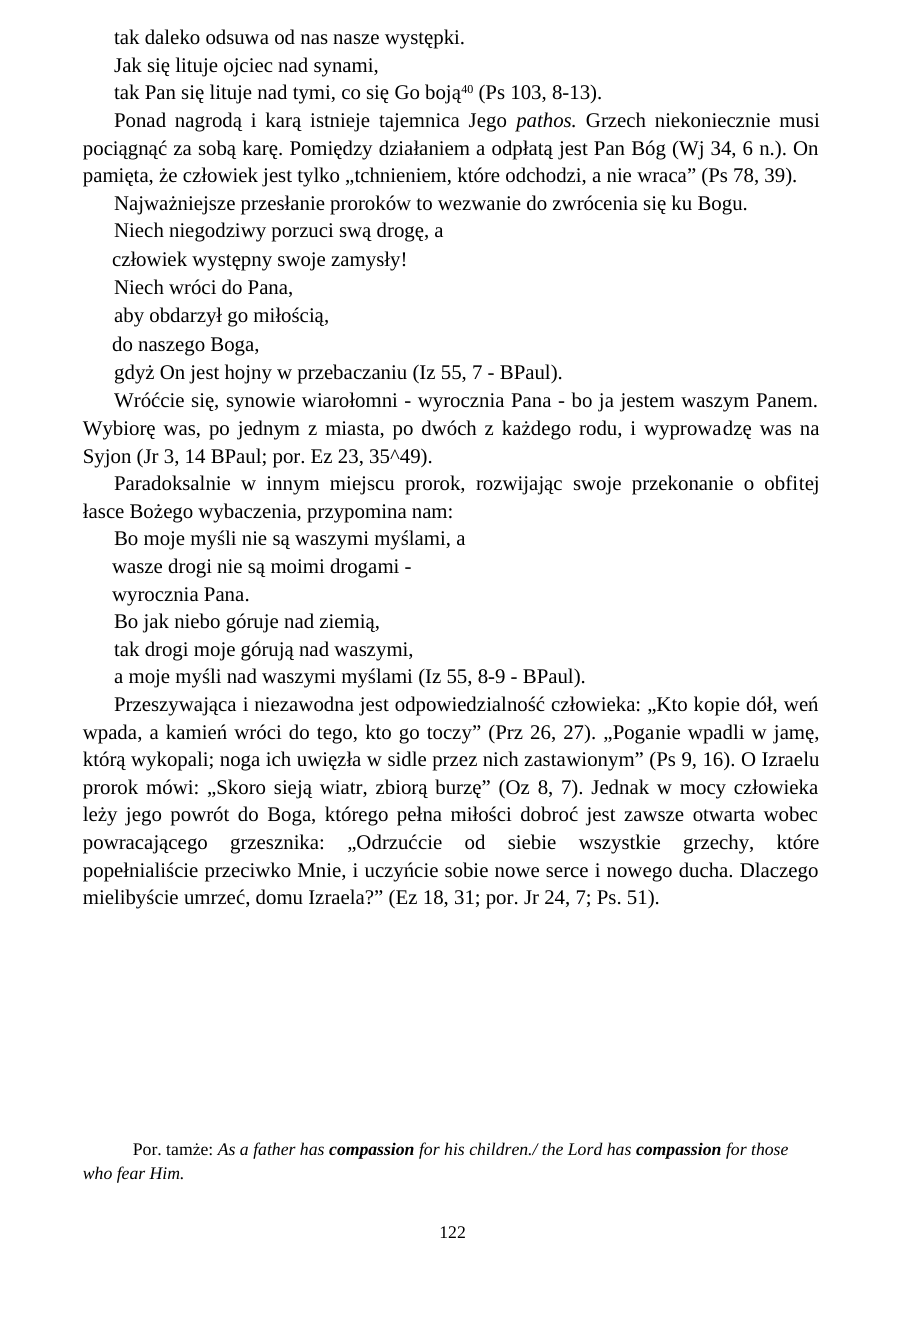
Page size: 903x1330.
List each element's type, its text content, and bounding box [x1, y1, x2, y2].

text Bo moje myśli nie są waszymi myślami, a wasze drogi nie są moimi drogami - wyrocznia Pana. [112, 526, 488, 606]
text aby obdarzył go miłością, do naszego Boga, [112, 303, 355, 356]
text tak Pan się lituje nad tymi, co się Go boją40 (Ps 103, 8-13). [83, 80, 819, 104]
text Paradoksalnie w innym miejscu prorok, rozwijając swoje przekonanie o obfi­tej łasce Bożego wybaczenia, przypomina nam: [83, 471, 819, 523]
text Por. tamże: As a father has compassion for his children./ the Lord has compassion for those who fear Him. [83, 1139, 819, 1183]
text Wróćcie się, synowie wiarołomni - wyrocznia Pana - bo ja jestem waszym Panem. Wybiorę was, po jednym z miasta, po dwóch z każdego rodu, i wyprowa­dzę was na Syjon (Jr 3, 14 BPaul; por. Ez 23, 35^49). [83, 388, 819, 468]
text gdyż On jest hojny w przebaczaniu (Iz 55, 7 - BPaul). [83, 360, 819, 384]
text Ponad nagrodą i karą istnieje tajemnica Jego pathos. Grzech niekoniecz­nie musi pociągnąć za sobą karę. Pomiędzy działaniem a odpłatą jest Pan Bóg (Wj 34, 6 n.). On pamięta, że człowiek jest tylko „tchnieniem, które odchodzi, a nie wraca” (Ps 78, 39). [83, 108, 819, 187]
text Jak się lituje ojciec nad synami, [83, 53, 819, 77]
text a moje myśli nad waszymi myślami (Iz 55, 8-9 - BPaul). [83, 664, 819, 688]
text Bo jak niebo góruje nad ziemią, [83, 609, 819, 633]
text Niech wróci do Pana, [83, 275, 819, 299]
text 122 [439, 1222, 470, 1242]
text tak drogi moje górują nad waszymi, [83, 637, 819, 661]
text Niech niegodziwy porzuci swą drogę, a człowiek występny swoje zamysły! [112, 218, 488, 271]
text Najważniejsze przesłanie proroków to wezwanie do zwrócenia się ku Bogu. [83, 191, 819, 215]
text tak daleko odsuwa od nas nasze występki. [83, 25, 819, 49]
text Przeszywająca i niezawodna jest odpowiedzialność człowieka: „Kto kopie dół, weń wpada, a kamień wróci do tego, kto go toczy” (Prz 26, 27). „Poga­nie wpadli w jamę, którą wykopali; noga ich uwięzła w sidle przez nich zasta­wionym” (Ps 9, 16). O Izraelu prorok mówi: „Skoro sieją wiatr, zbiorą burzę” (Oz 8, 7). Jednak w mocy człowieka leży jego powrót do Boga, którego pełna miłości dobroć jest zawsze otwarta wobec powracającego grzesznika: „Odrzuć­cie od siebie wszystkie grzechy, które popełnialiście przeciwko Mnie, i uczyńcie sobie nowe serce i nowego ducha. Dlaczego mielibyście umrzeć, domu Izraela?” (Ez 18, 31; por. Jr 24, 7; Ps. 51). [83, 692, 819, 909]
